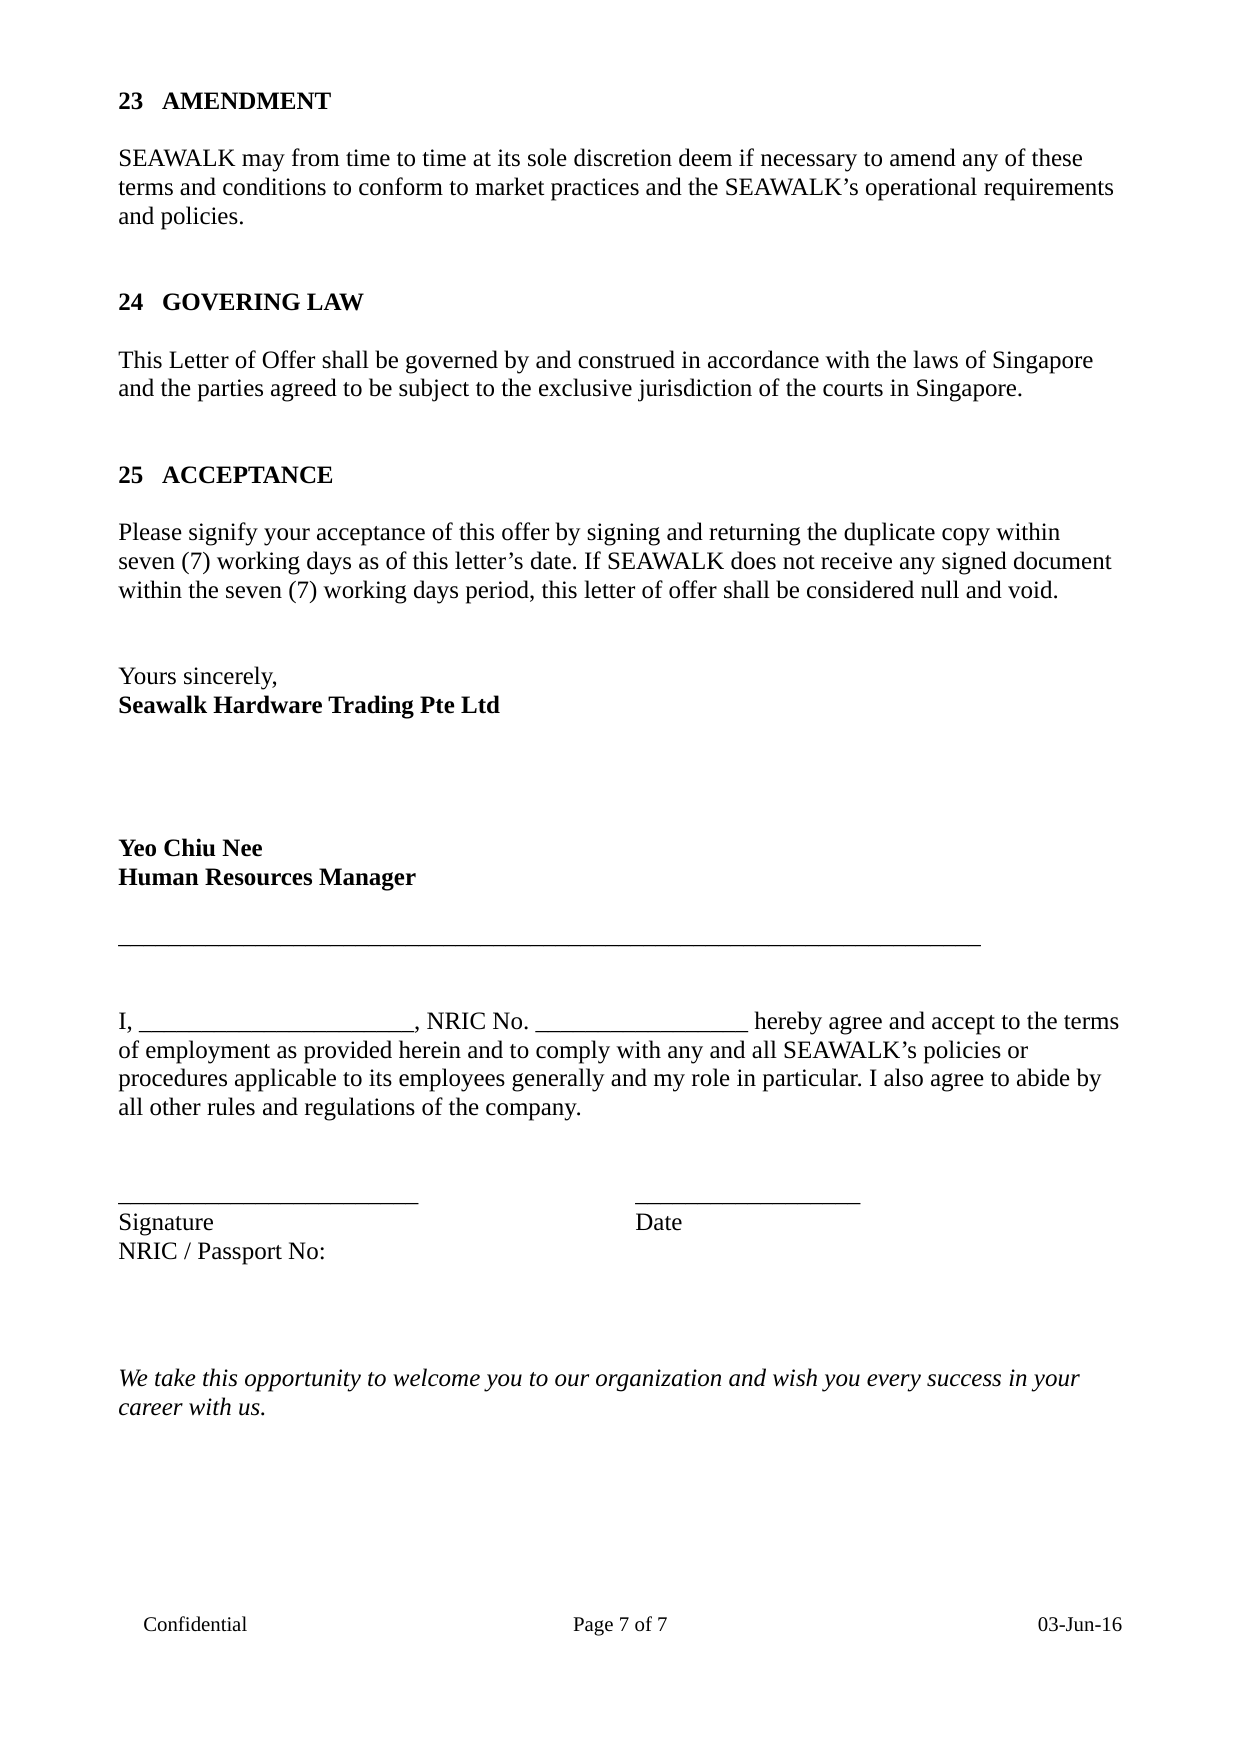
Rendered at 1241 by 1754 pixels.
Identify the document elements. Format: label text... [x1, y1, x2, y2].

text SEAWALK may from time to time at its sole discretion deem if necessary to amend any of these terms and conditions to conform to market practices and the SEAWALK’s operational requirements and policies. [118, 143, 1122, 230]
text I, ______________________, NRIC No. _________________ hereby agree and accept to the terms of employment as provided herein and to comply with any and all SEAWALK’s policies or procedures applicable to its employees generally and my role in particular. I also agree to abide by all other rules and regulations of the company. [118, 1006, 1122, 1121]
text This Letter of Offer shall be governed by and construed in accordance with the laws of Singapore and the parties agreed to be subject to the exclusive jurisdiction of the courts in Singapore. [118, 345, 1122, 402]
list ACCEPTANCE [118, 460, 1122, 488]
text NRIC / Passport No: [118, 1236, 1122, 1265]
text Yeo Chiu Nee [118, 833, 1122, 862]
text We take this opportunity to welcome you to our organization and wish you every success in your career with us. [118, 1363, 1122, 1420]
text _____________________________________________________________________ [118, 920, 1122, 948]
text Yours sincerely, [118, 661, 1122, 690]
list GOVERING LAW [118, 287, 1122, 316]
text ________________________ __________________ [118, 1178, 1122, 1207]
text Please signify your acceptance of this offer by signing and returning the duplicate copy within seven (7) working days as of this letter’s date. If SEAWALK does not receive any signed document within the seven (7) working days period, this letter of offer shall be considered null and void. [118, 517, 1122, 603]
text Seawalk Hardware Trading Pte Ltd [118, 690, 1122, 718]
text Signature Date [118, 1207, 1122, 1236]
list AMENDMENT [118, 86, 1122, 115]
text Human Resources Manager [118, 862, 1122, 891]
